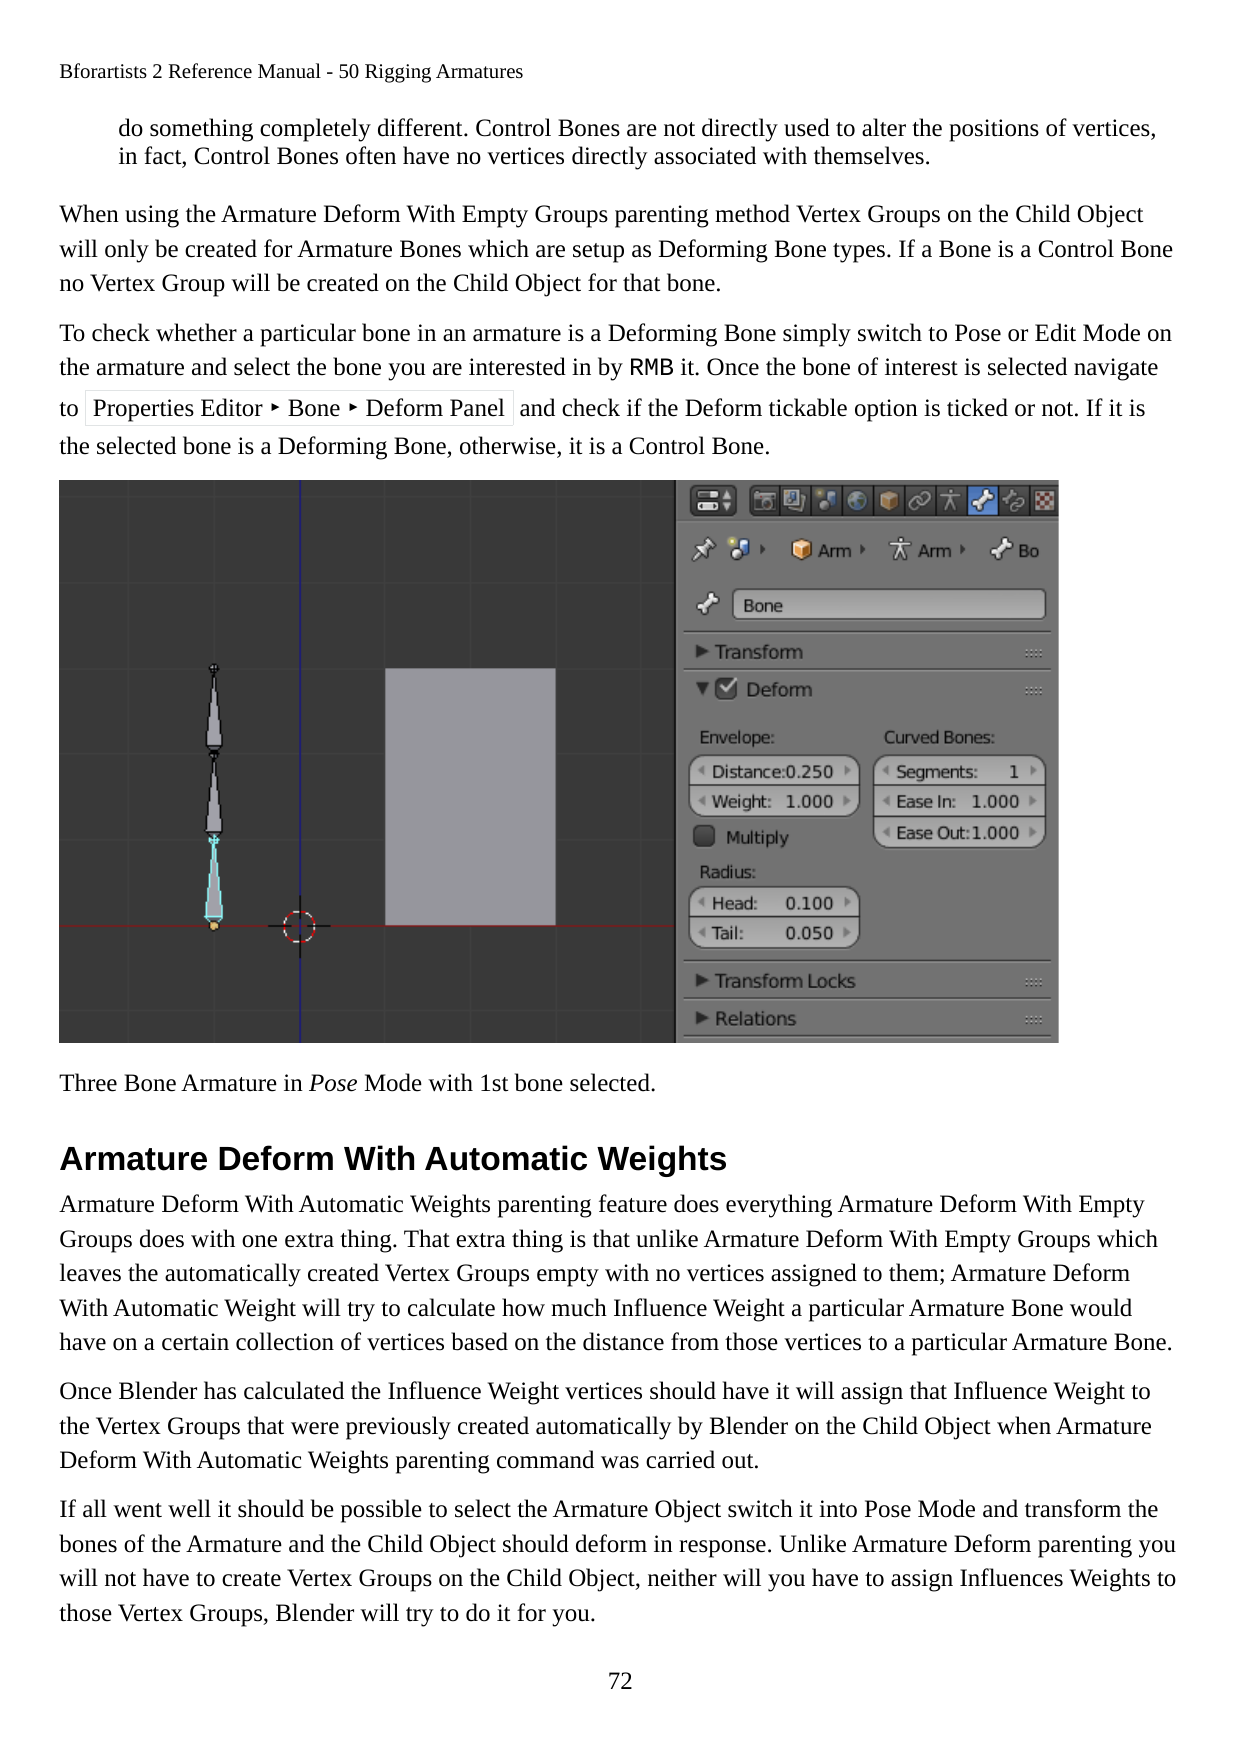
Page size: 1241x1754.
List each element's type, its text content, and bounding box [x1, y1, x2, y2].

text If all went well it should be possible to select the Armature Object switch it into Pose Mode and transform the bones of the Armature and the Child Object should deform in response. Unlike Armature Deform parenting you will not have to create Vertex Groups on the Child Object, neither will you have to assign Influences Weights to those Vertex Groups, Blender will try to do it for you. [59, 1494, 1181, 1627]
subtitle Armature Deform With Automatic Weights [59, 1138, 1181, 1177]
list do something completely different. Control Bones are not directly used to alter the positions of vertices, in fact, Control Bones often have no vertices directly associated with themselves. [118, 113, 1181, 170]
text To check whether a particular bone in an armature is a Deforming Bone simply switch to Pose or Edit Mode on the armature and select the bone you are interested in by RMB it. Once the bone of interest is selected navigate to Properties Editor ‣ Bone ‣ Deform Panel and check if the Deform tickable option is ticked or not. If it is the selected bone is a Deforming Bone, otherwise, it is a Control Bone. [59, 318, 1181, 459]
text Armature Deform With Automatic Weights parenting feature does everything Armature Deform With Empty Groups does with one extra thing. That extra thing is that unlike Armature Deform With Empty Groups which leaves the automatically created Vertex Groups empty with no vertices assigned to them; Armature Deform With Automatic Weight will try to calculate how much Influence Weight a particular Armature Bone would have on a certain collection of vertices based on the distance from those vertices to a particular Armature Bone. [59, 1189, 1181, 1356]
text Once Blender has calculated the Influence Weight vertices should have it will assign that Influence Weight to the Vertex Groups that were previously created automatically by Blender on the Child Object when Armature Deform With Automatic Weights parenting command was carried out. [59, 1376, 1181, 1474]
text When using the Armature Deform With Empty Groups parenting method Vertex Groups on the Child Object will only be created for Armature Bones which are setup as Deforming Bone types. If a Bone is a Control Bone no Vertex Group will be created on the Child Object for that bone. [59, 199, 1181, 297]
text Three Bone Armature in Pose Mode with 1st bone selected. [59, 1068, 1181, 1097]
picture [59, 480, 1059, 1043]
